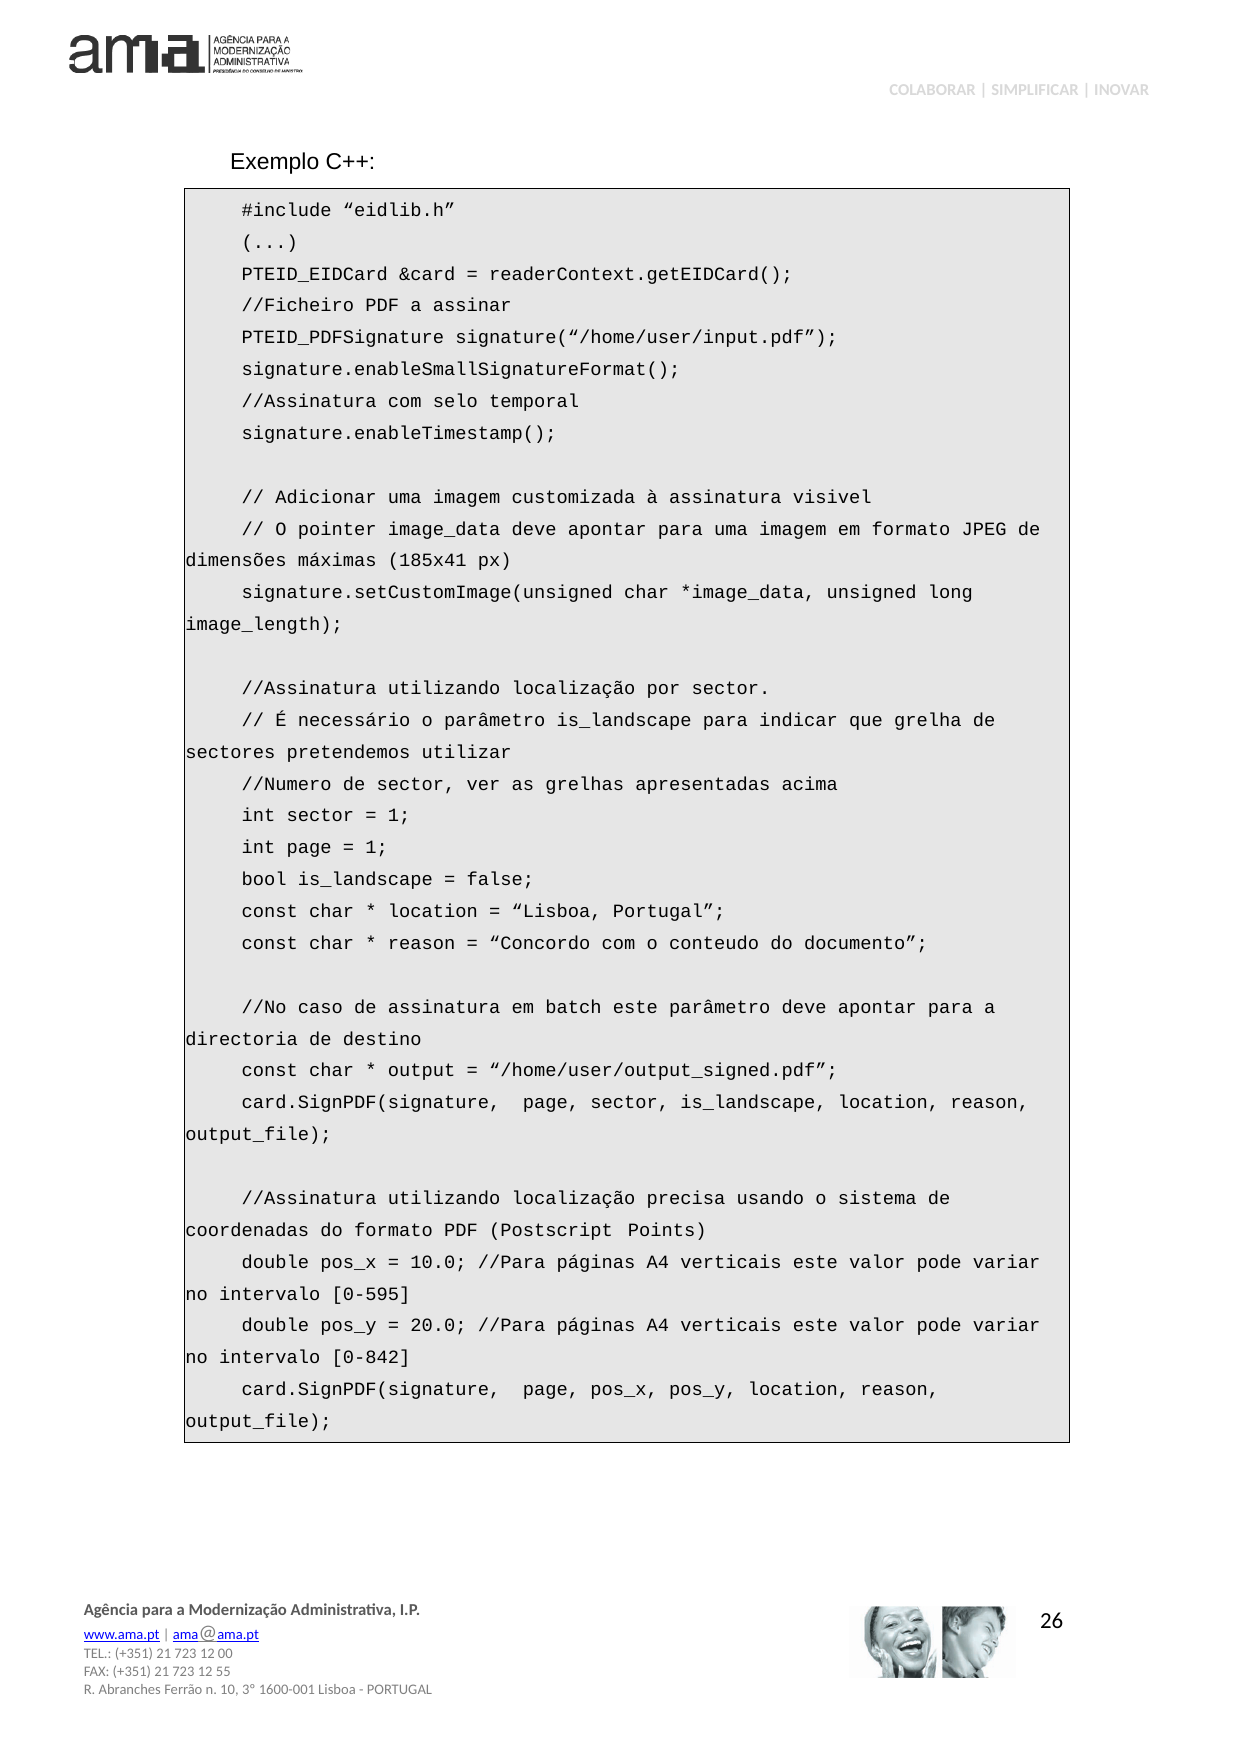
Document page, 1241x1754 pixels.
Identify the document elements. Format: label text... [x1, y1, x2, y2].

text //Assinatura utilizando localização precisa usando o sistema de coordenadas do formato PDF (Postscript Points) [185, 1189, 1069, 1242]
text //Assinatura utilizando localização por sector. [185, 679, 1069, 700]
text const char * reason = “Concordo com o conteudo do documento”; [185, 934, 1069, 955]
picture [849, 1606, 1017, 1678]
text //Numero de sector, ver as grelhas apresentadas acima [185, 774, 1069, 796]
text signature.enableTimestamp(); [185, 424, 1069, 445]
text signature.setCustomImage(unsigned char *image_data, unsigned long image_length); [185, 583, 1069, 636]
text int page = 1; [185, 838, 1069, 859]
text // Adicionar uma imagem customizada à assinatura visivel [185, 487, 1069, 509]
text #include “eidlib.h” [185, 201, 1069, 222]
text signature.enableSmallSignatureFormat(); [185, 360, 1069, 381]
text //Ficheiro PDF a assinar [185, 296, 1069, 317]
text // É necessário o parâmetro is_landscape para indicar que grelha de sectores pretendemos utilizar [185, 711, 1069, 764]
text //Assinatura com selo temporal [185, 392, 1069, 413]
text PTEID_PDFSignature signature(“/home/user/input.pdf”); [185, 328, 1069, 349]
text card.SignPDF(signature, page, sector, is_landscape, location, reason, output_file); [185, 1093, 1069, 1146]
text card.SignPDF(signature, page, pos_x, pos_y, location, reason, output_file); [185, 1380, 1069, 1433]
text double pos_y = 20.0; //Para páginas A4 verticais este valor pode variar no intervalo [0-842] [185, 1316, 1069, 1369]
text double pos_x = 10.0; //Para páginas A4 verticais este valor pode variar no intervalo [0-595] [185, 1252, 1069, 1306]
text Exemplo C++: [177, 148, 1063, 174]
text PTEID_EIDCard &card = readerContext.getEIDCard(); [185, 264, 1069, 286]
text // O pointer image_data deve apontar para uma imagem em formato JPEG de dimensões máximas (185x41 px) [185, 519, 1069, 572]
text (...) [185, 232, 1069, 254]
text bool is_landscape = false; [185, 870, 1069, 891]
text const char * output = “/home/user/output_signed.pdf”; [185, 1061, 1069, 1082]
picture [69, 35, 303, 73]
text int sector = 1; [185, 806, 1069, 827]
text //No caso de assinatura em batch este parâmetro deve apontar para a directoria de destino [185, 997, 1069, 1051]
text const char * location = “Lisboa, Portugal”; [185, 902, 1069, 923]
